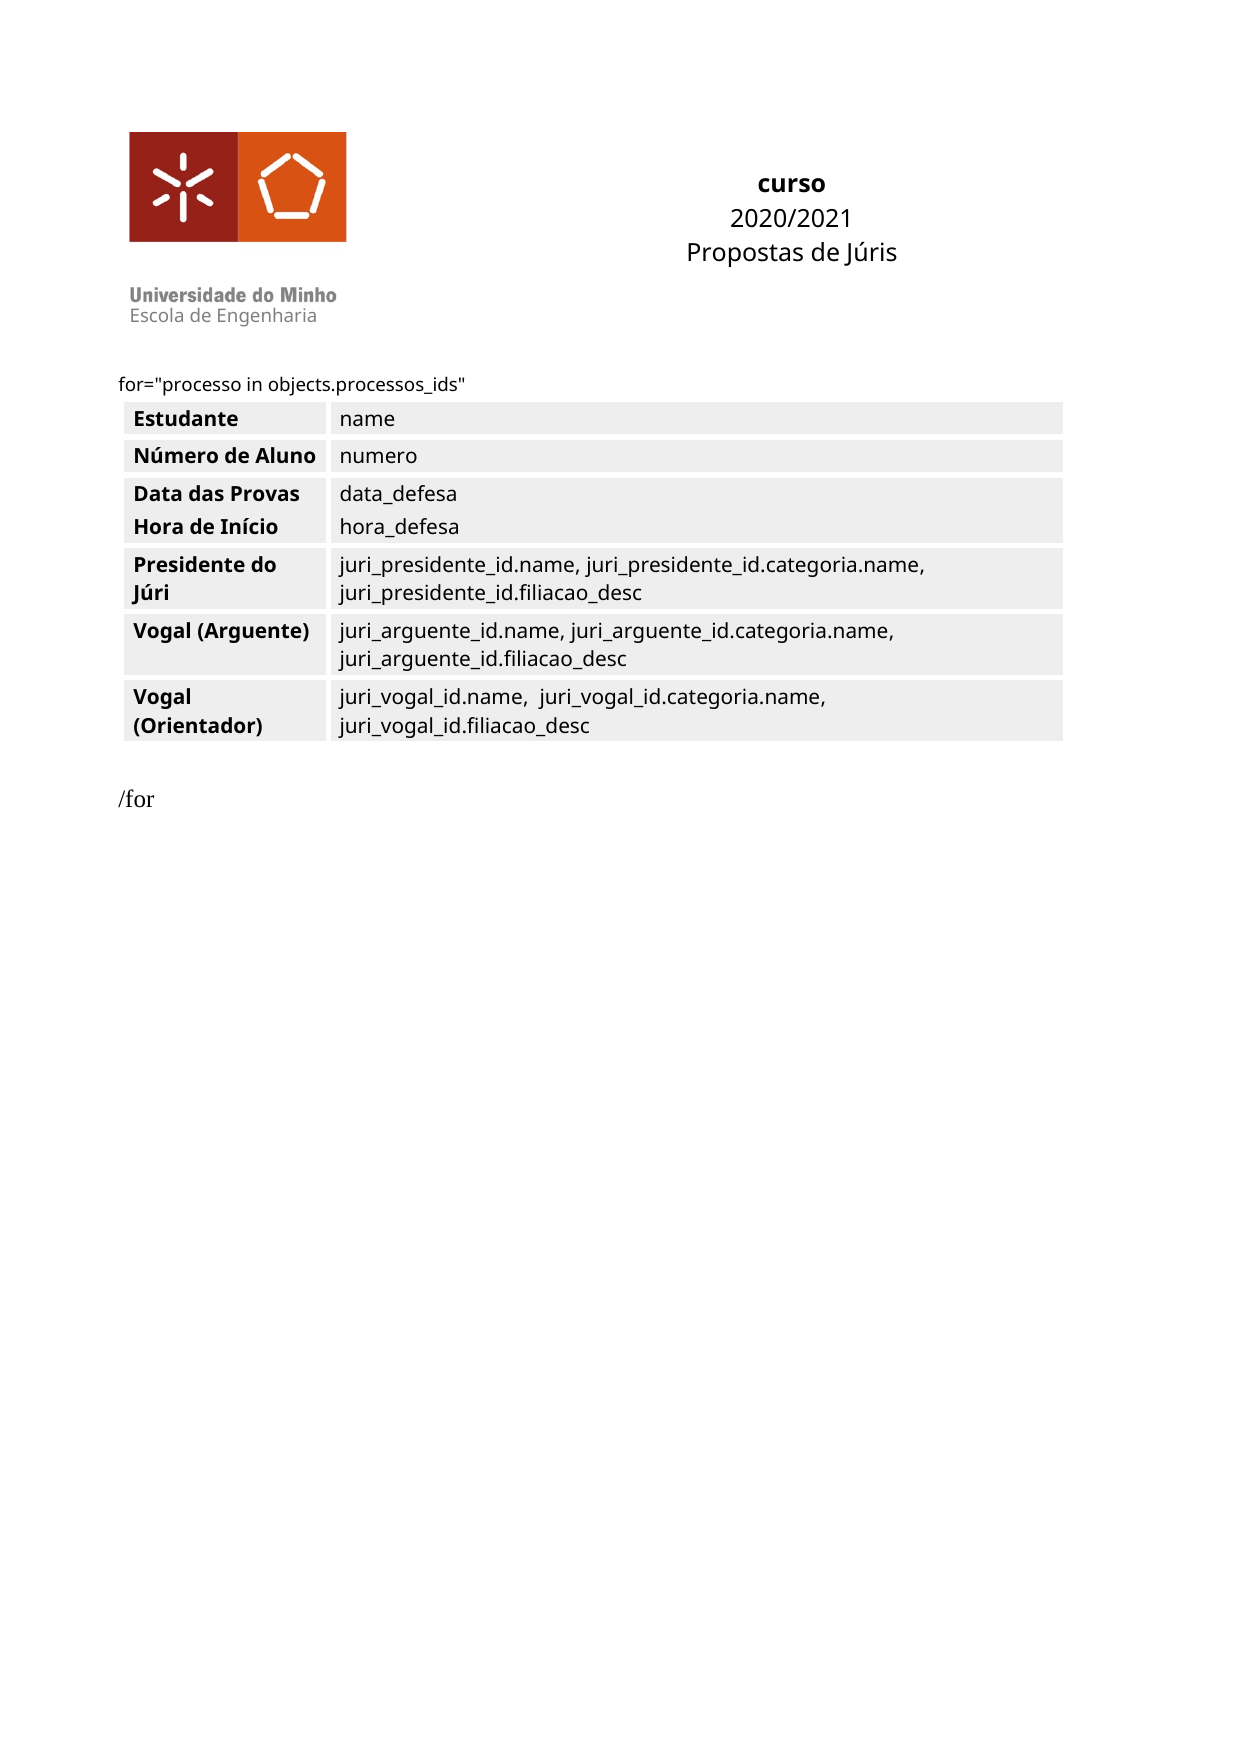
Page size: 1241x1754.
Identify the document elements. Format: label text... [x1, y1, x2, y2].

table_cell data_defesa hora_defesa [331, 478, 1063, 543]
table_header [361, 132, 549, 302]
table_cell juri_presidente_id.name, juri_presidente_id.categoria.name, juri_presidente_id.filiacao_desc [331, 548, 1063, 609]
table_cell Escola de Engenharia [118, 303, 361, 353]
table_header [1034, 132, 1066, 302]
table_header Estudante [124, 402, 326, 434]
picture [129, 132, 347, 303]
table_cell [361, 303, 549, 353]
table_cell juri_arguente_id.name, juri_arguente_id.categoria.name, juri_arguente_id.filiacao_desc [331, 614, 1063, 675]
table_cell [124, 747, 326, 779]
table_header curso 2020/2021 Propostas de Júris [550, 132, 1034, 302]
table_cell [1034, 303, 1066, 353]
table_header [118, 132, 129, 302]
table_cell Data das Provas Hora de Início [124, 478, 326, 543]
table_cell [331, 747, 1063, 779]
table_cell Vogal (Arguente) [124, 614, 326, 675]
table_cell [550, 303, 1034, 353]
table_cell Número de Aluno [124, 440, 326, 472]
table_cell juri_vogal_id.name, juri_vogal_id.categoria.name, juri_vogal_id.filiacao_desc [331, 680, 1063, 741]
text for="processo in objects.processos_ids" [118, 371, 1122, 397]
table_cell numero [331, 440, 1063, 472]
table_header [347, 132, 361, 302]
table_cell Presidente do Júri [124, 548, 326, 609]
table_cell Vogal (Orientador) [124, 680, 326, 741]
table_header name [331, 402, 1063, 434]
text /for [118, 784, 1122, 813]
